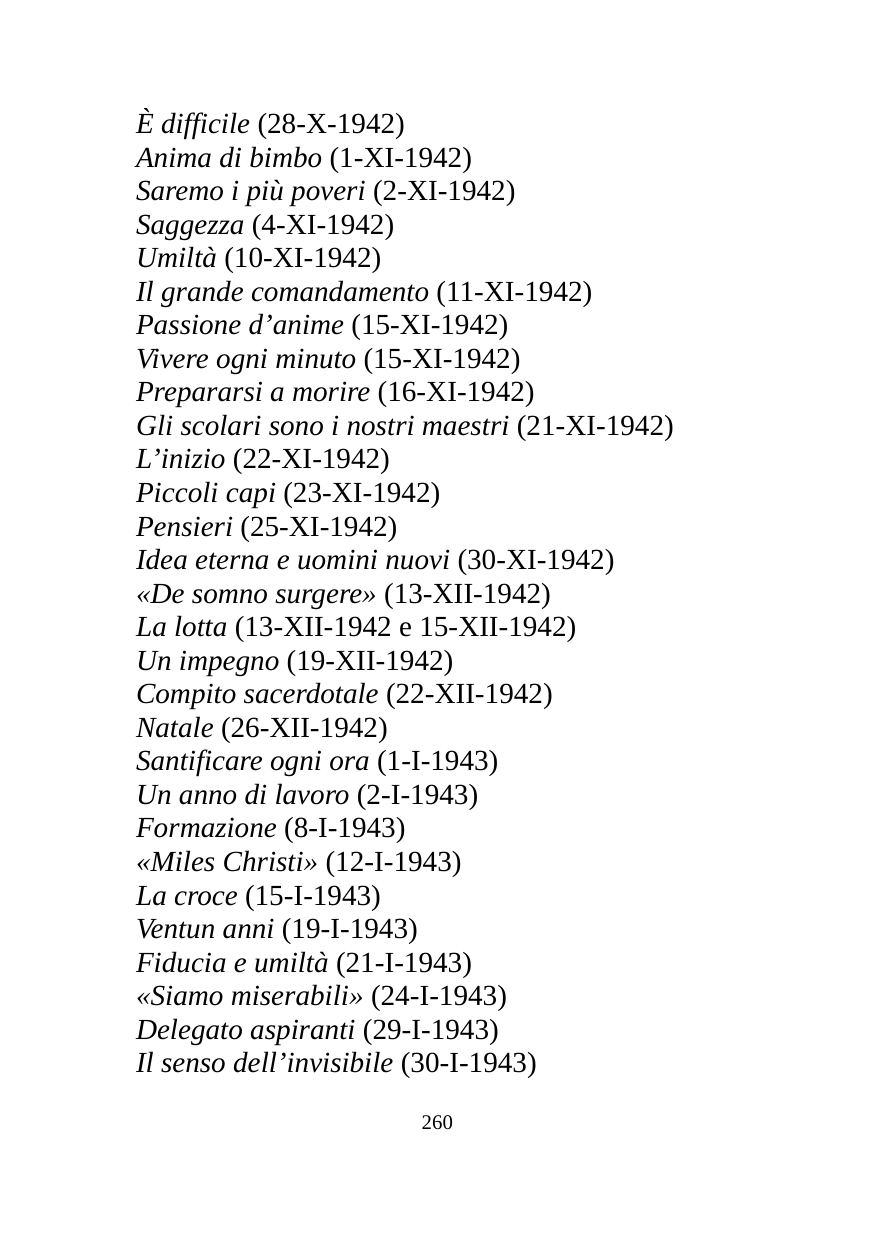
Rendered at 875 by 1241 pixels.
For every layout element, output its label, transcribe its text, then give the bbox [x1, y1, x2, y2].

text Santificare ogni ora (1-I-1943) [106, 743, 768, 777]
text «Siamo miserabili» (24-I-1943) [106, 978, 768, 1012]
text Pensieri (25-XI-1942) [106, 509, 768, 542]
text Passione d’anime (15-XI-1942) [106, 307, 768, 341]
text Vivere ogni minuto (15-XI-1942) [106, 341, 768, 374]
text Idea eterna e uomini nuovi (30-XI-1942) [106, 542, 768, 576]
text Fiducia e umiltà (21-I-1943) [106, 945, 768, 978]
text L’inizio (22-XI-1942) [106, 442, 768, 475]
text Un anno di lavoro (2-I-1943) [106, 777, 768, 811]
text La lotta (13-XII-1942 e 15-XII-1942) [106, 609, 768, 643]
text Formazione (8-I-1943) [106, 811, 768, 844]
text Il senso dell’invisibile (30-I-1943) [106, 1045, 768, 1079]
text Anima di bimbo (1-XI-1942) [106, 140, 768, 173]
text Prepararsi a morire (16-XI-1942) [106, 374, 768, 408]
text «Miles Christi» (12-I-1943) [106, 844, 768, 878]
text «De somno surgere» (13-XII-1942) [106, 576, 768, 609]
text È difficile (28-X-1942) [106, 106, 768, 140]
text Natale (26-XII-1942) [106, 710, 768, 743]
text Compito sacerdotale (22-XII-1942) [106, 676, 768, 710]
text Saggezza (4-XI-1942) [106, 207, 768, 240]
text Saremo i più poveri (2-XI-1942) [106, 173, 768, 207]
text Delegato aspiranti (29-I-1943) [106, 1012, 768, 1045]
text Il grande comandamento (11-XI-1942) [106, 274, 768, 307]
text Ventun anni (19-I-1943) [106, 911, 768, 945]
text La croce (15-I-1943) [106, 878, 768, 911]
text Un impegno (19-XII-1942) [106, 643, 768, 676]
text Piccoli capi (23-XI-1942) [106, 475, 768, 509]
text Umiltà (10-XI-1942) [106, 240, 768, 274]
text Gli scolari sono i nostri maestri (21-XI-1942) [106, 408, 768, 442]
